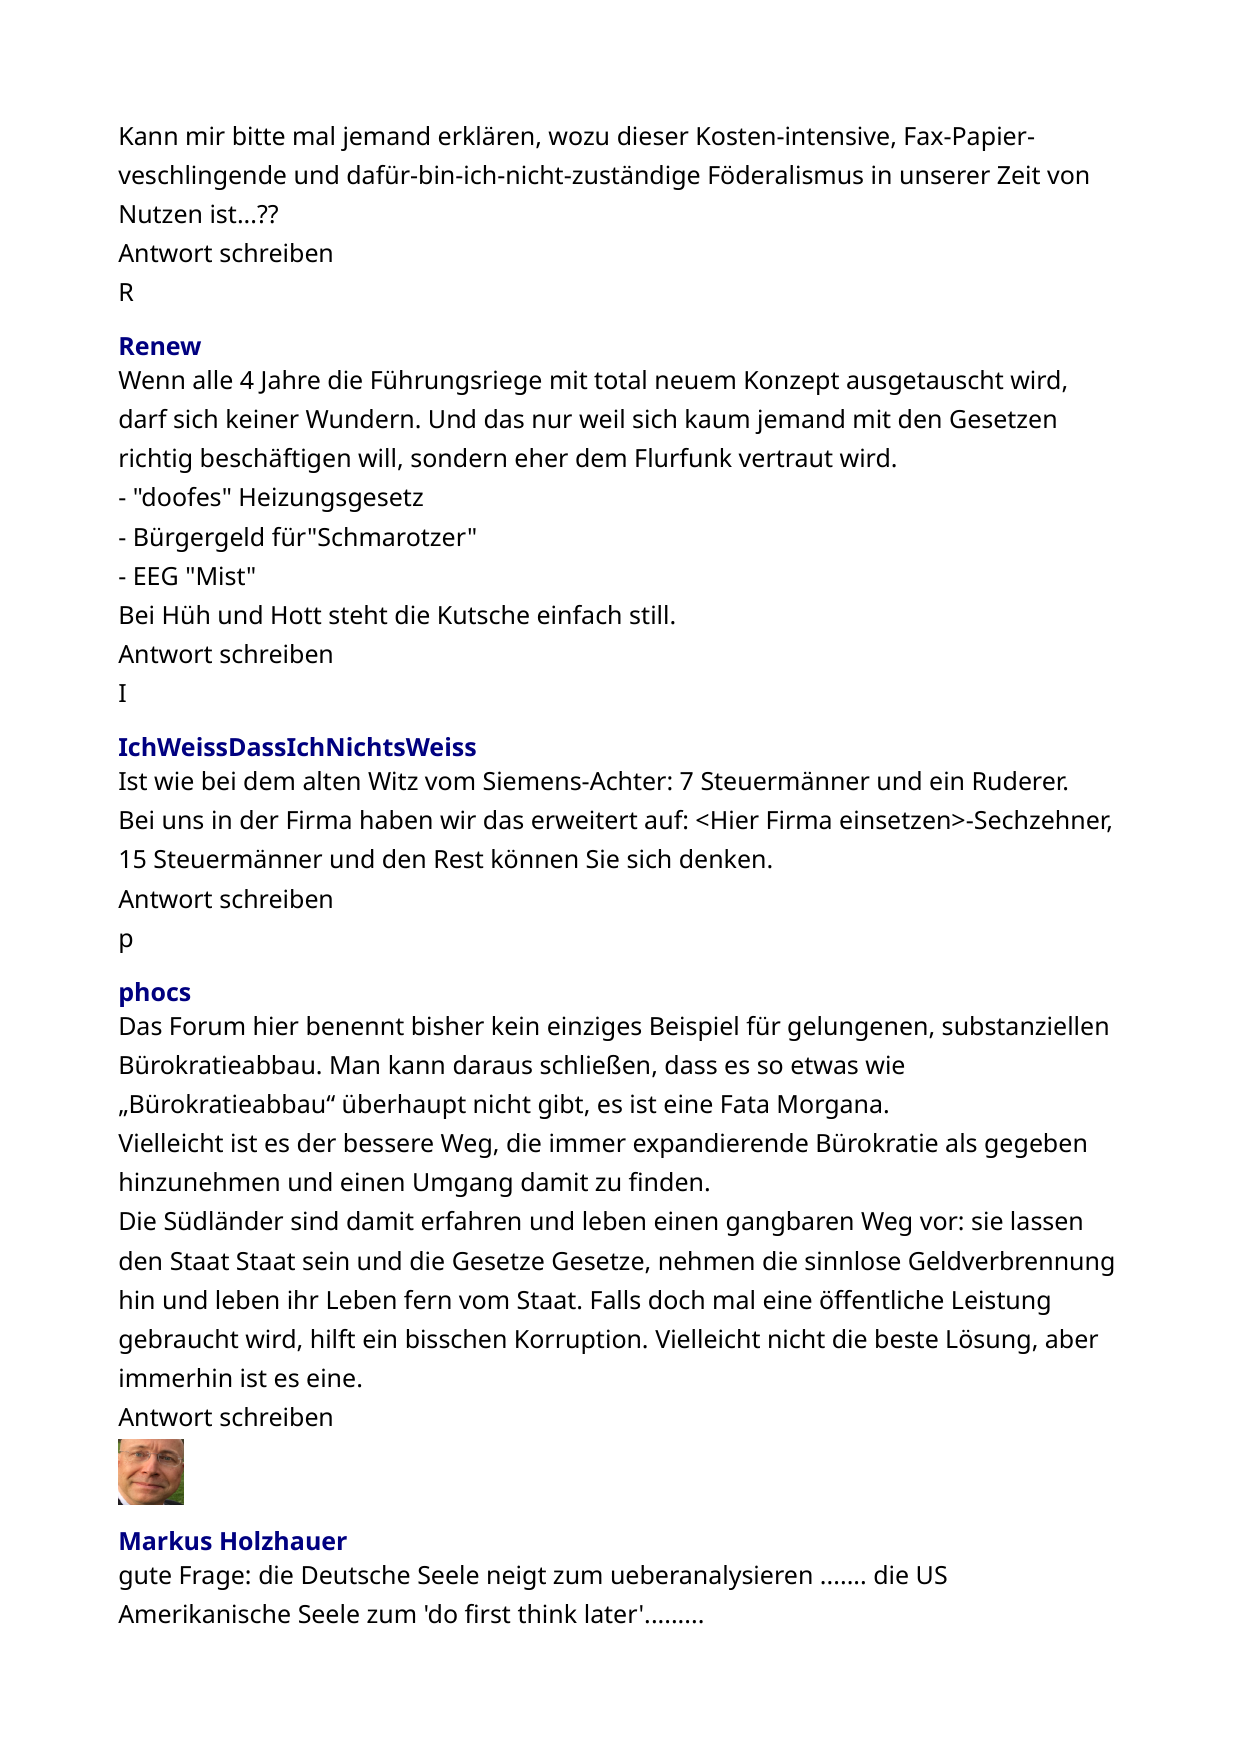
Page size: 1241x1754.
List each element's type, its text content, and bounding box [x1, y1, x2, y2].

text Antwort schreiben [118, 236, 1122, 270]
text Antwort schreiben [118, 637, 1122, 671]
text Vielleicht ist es der bessere Weg, die immer expandierende Bürokratie als gegeben hinzunehmen und einen Umgang damit zu finden. [118, 1126, 1122, 1199]
text Wenn alle 4 Jahre die Führungsriege mit total neuem Konzept ausgetauscht wird, darf sich keiner Wundern. Und das nur weil sich kaum jemand mit den Gesetzen richtig beschäftigen will, sondern eher dem Flurfunk vertraut wird. [118, 363, 1122, 475]
text Antwort schreiben [118, 1400, 1122, 1434]
text - Bürgergeld für"Schmarotzer" [118, 519, 1122, 553]
picture [118, 1439, 184, 1505]
subtitle phocs [118, 974, 1122, 1008]
text - EEG "Mist" [118, 558, 1122, 592]
text gute Frage: die Deutsche Seele neigt zum ueberanalysieren ....... die US Amerikanische Seele zum 'do first think later'......... [118, 1558, 1122, 1631]
text Kann mir bitte mal jemand erklären, wozu dieser Kosten-intensive, Fax-Papier-veschlingende und dafür-bin-ich-nicht-zuständige Föderalismus in unserer Zeit von Nutzen ist...?? [118, 118, 1122, 231]
subtitle Renew [118, 328, 1122, 363]
subtitle IchWeissDassIchNichtsWeiss [118, 730, 1122, 764]
text Ist wie bei dem alten Witz vom Siemens-Achter: 7 Steuermänner und ein Ruderer. Bei uns in der Firma haben wir das erweitert auf: <Hier Firma einsetzen>-Sechzehner, 15 Steuermänner und den Rest können Sie sich denken. [118, 764, 1122, 876]
text Die Südländer sind damit erfahren und leben einen gangbaren Weg vor: sie lassen den Staat Staat sein und die Gesetze Gesetze, nehmen die sinnlose Geldverbrennung hin und leben ihr Leben fern vom Staat. Falls doch mal eine öffentliche Leistung gebraucht wird, hilft ein bisschen Korruption. Vielleicht nicht die beste Lösung, aber immerhin ist es eine. [118, 1204, 1122, 1395]
subtitle Markus Holzhauer [118, 1523, 1122, 1558]
text p [118, 920, 1122, 954]
text I [118, 676, 1122, 710]
text Antwort schreiben [118, 881, 1122, 915]
text - "doofes" Heizungsgesetz [118, 480, 1122, 514]
text Das Forum hier benennt bisher kein einziges Beispiel für gelungenen, substanziellen Bürokratieabbau. Man kann daraus schließen, dass es so etwas wie „Bürokratieabbau“ überhaupt nicht gibt, es ist eine Fata Morgana. [118, 1008, 1122, 1121]
text Bei Hüh und Hott steht die Kutsche einfach still. [118, 598, 1122, 632]
text R [118, 275, 1122, 309]
